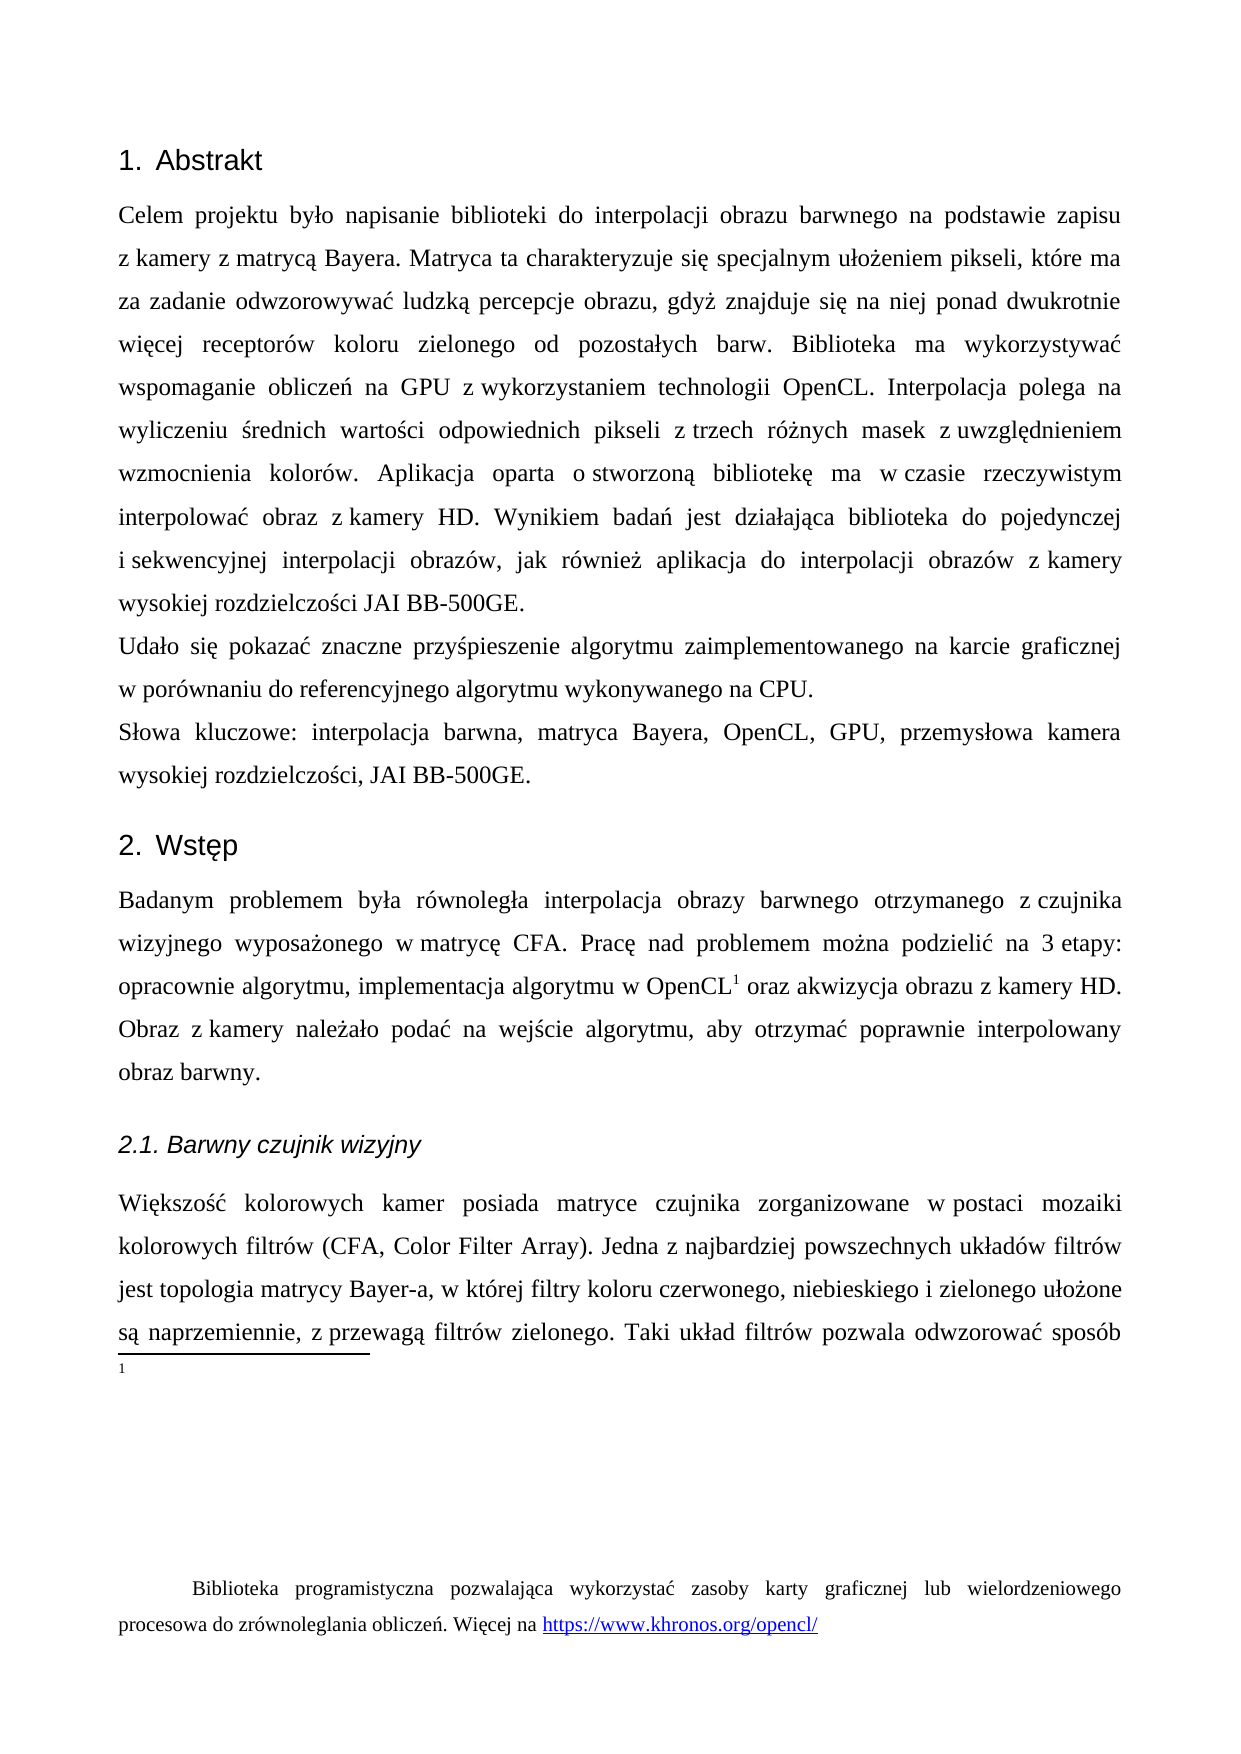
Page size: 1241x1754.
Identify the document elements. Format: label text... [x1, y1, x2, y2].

text Udało się pokazać znaczne przyśpieszenie algorytmu zaimplementowanego na karcie graficznej w porównaniu do referencyjnego algorytmu wykonywanego na CPU. [118, 631, 1122, 703]
text Biblioteka programistyczna pozwalająca wykorzystać zasoby karty graficznej lub wielordzeniowego procesowa do zrównoleglania obliczeń. Więcej na https://www.khronos.org/opencl/ [118, 1576, 1122, 1636]
subtitle Wstęp [118, 828, 1122, 862]
text Celem projektu było napisanie biblioteki do interpolacji obrazu barwnego na podstawie zapisu z kamery z matrycą Bayera. Matryca ta charakteryzuje się specjalnym ułożeniem pikseli, które ma za zadanie odwzorowywać ludzką percepcje obrazu, gdyż znajduje się na niej ponad dwukrotnie więcej receptorów koloru zielonego od pozostałych barw. Biblioteka ma wykorzystywać wspomaganie obliczeń na GPU z wykorzystaniem technologii OpenCL. Interpolacja polega na wyliczeniu średnich wartości odpowiednich pikseli z trzech różnych masek z uwzględnieniem wzmocnienia kolorów. Aplikacja oparta o stworzoną bibliotekę ma w czasie rzeczywistym interpolować obraz z kamery HD. Wynikiem badań jest działająca biblioteka do pojedynczej i sekwencyjnej interpolacji obrazów, jak również aplikacja do interpolacji obrazów z kamery wysokiej rozdzielczości JAI BB-500GE. [118, 200, 1122, 617]
subtitle Abstrakt [118, 143, 1122, 177]
text Większość kolorowych kamer posiada matryce czujnika zorganizowane w postaci mozaiki kolorowych filtrów (CFA, Color Filter Array). Jedna z najbardziej powszechnych układów filtrów jest topologia matrycy Bayer-a, w której filtry koloru czerwonego, niebieskiego i zielonego ułożone są naprzemiennie, z przewagą filtrów zielonego. Taki układ filtrów pozwala odwzorować sposób [118, 1188, 1122, 1346]
text Słowa kluczowe: interpolacja barwna, matryca Bayera, OpenCL, GPU, przemysłowa kamera wysokiej rozdzielczości, JAI BB-500GE. [118, 717, 1122, 789]
text Badanym problemem była równoległa interpolacja obrazy barwnego otrzymanego z czujnika wizyjnego wyposażonego w matrycę CFA. Pracę nad problemem można podzielić na 3 etapy: opracownie algorytmu, implementacja algorytmu w OpenCL oraz akwizycja obrazu z kamery HD. Obraz z kamery należało podać na wejście algorytmu, aby otrzymać poprawnie interpolowany obraz barwny. [118, 885, 1122, 1086]
subtitle 2.1. Barwny czujnik wizyjny [118, 1130, 1122, 1159]
